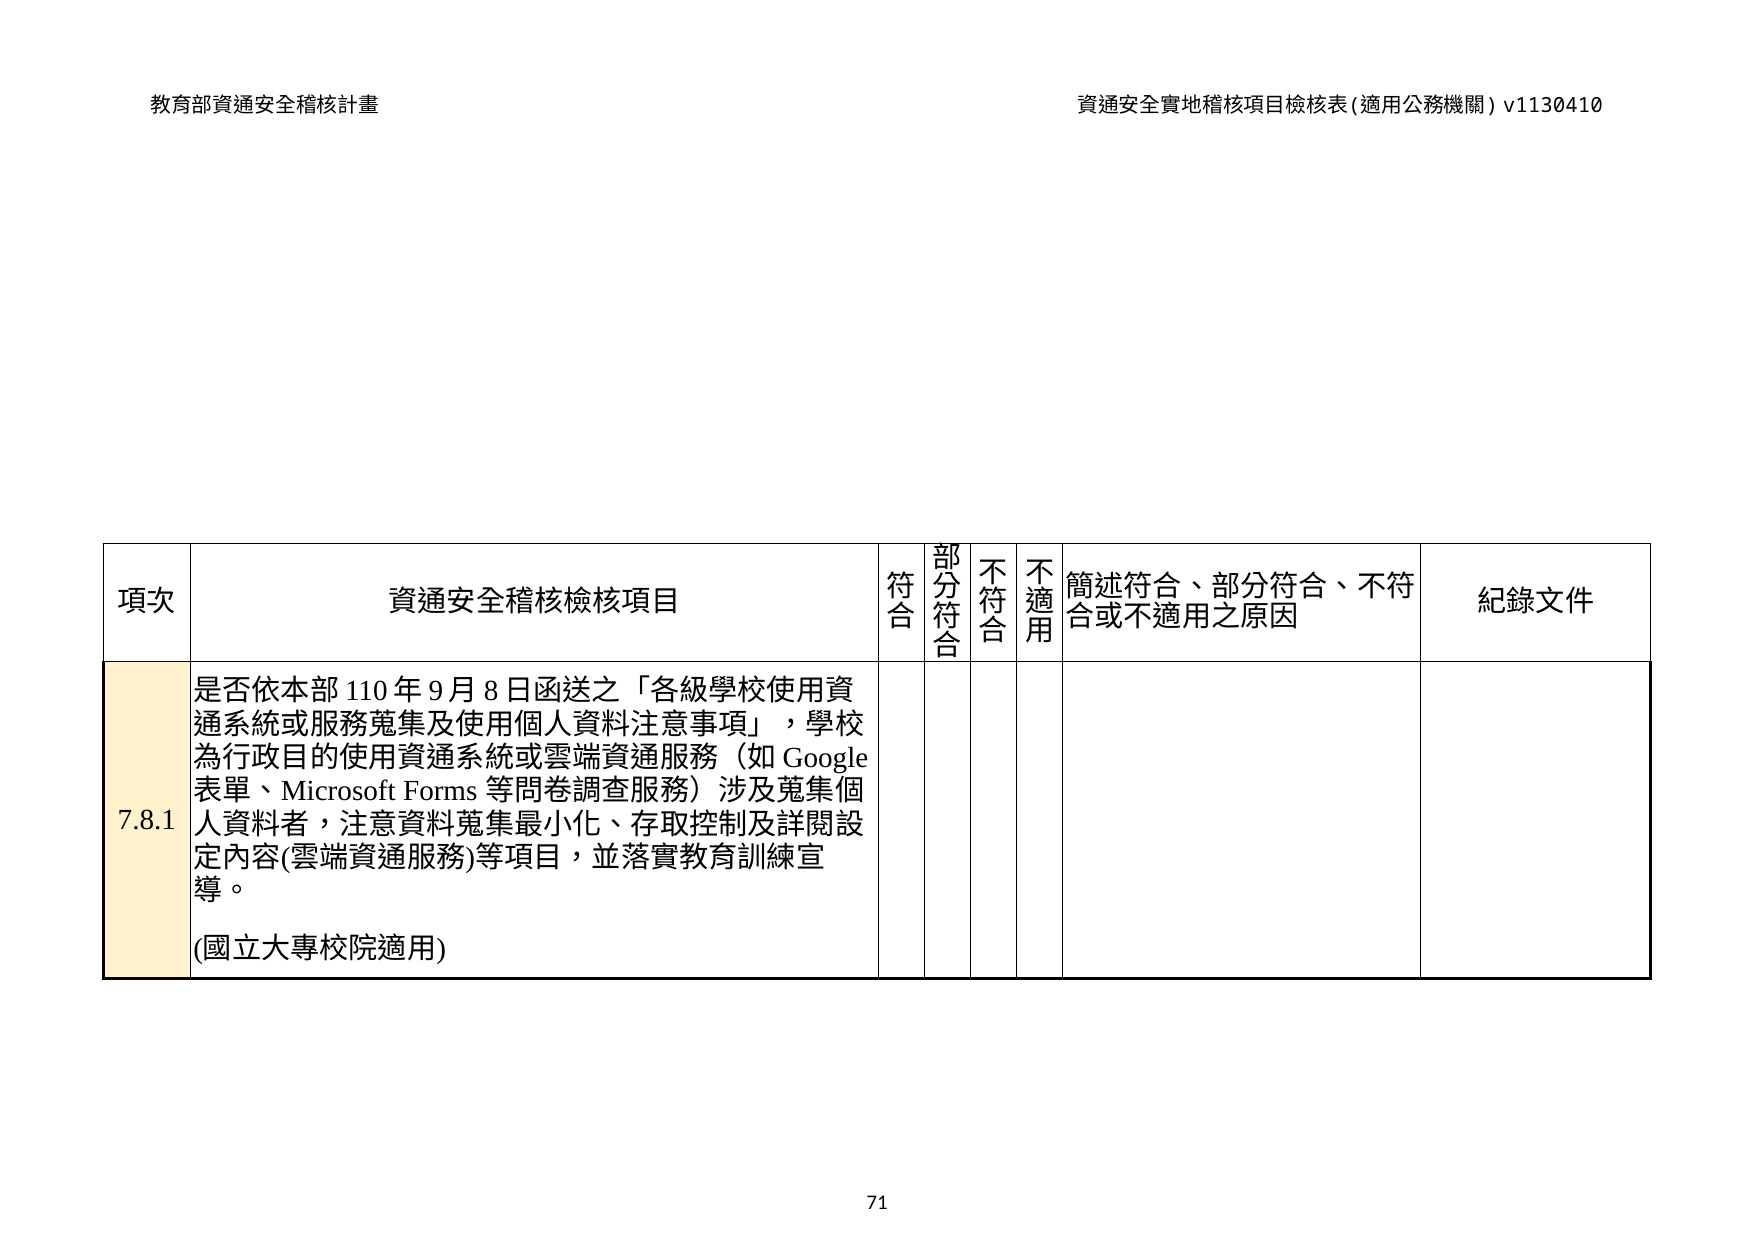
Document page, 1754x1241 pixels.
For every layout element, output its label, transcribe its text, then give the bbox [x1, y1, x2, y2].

table_cell [925, 662, 970, 977]
table_cell [1063, 662, 1420, 977]
table_header 符合 [879, 544, 924, 661]
table_cell [971, 662, 1016, 977]
table_header 不符合 [971, 544, 1016, 661]
table_header 紀錄文件 [1421, 544, 1650, 661]
table_cell [879, 662, 924, 977]
table_cell 7.8.1 [105, 662, 190, 977]
table_cell 是否依本部110年9月8日函送之「各級學校使用資通系統或服務蒐集及使用個人資料注意事項」，學校為行政目的使用資通系統或雲端資通服務（如Google 表單、Microsoft Forms 等問卷調查服務）涉及蒐集個人資料者，注意資料蒐集最小化、存取控制及詳閱設定內容(雲端資通服務)等項目，並落實教育訓練宣導。 (國立大專校院適用) [191, 662, 878, 977]
table_header 項次 [104, 544, 190, 661]
table_header 資通安全稽核檢核項目 [191, 544, 878, 661]
table_cell [1421, 662, 1649, 977]
table_header 不適用 [1017, 544, 1062, 661]
table_header 部分符合 [925, 544, 970, 661]
table_cell [1017, 662, 1062, 977]
table_header 簡述符合、部分符合、不符合或不適用之原因 [1063, 544, 1420, 661]
